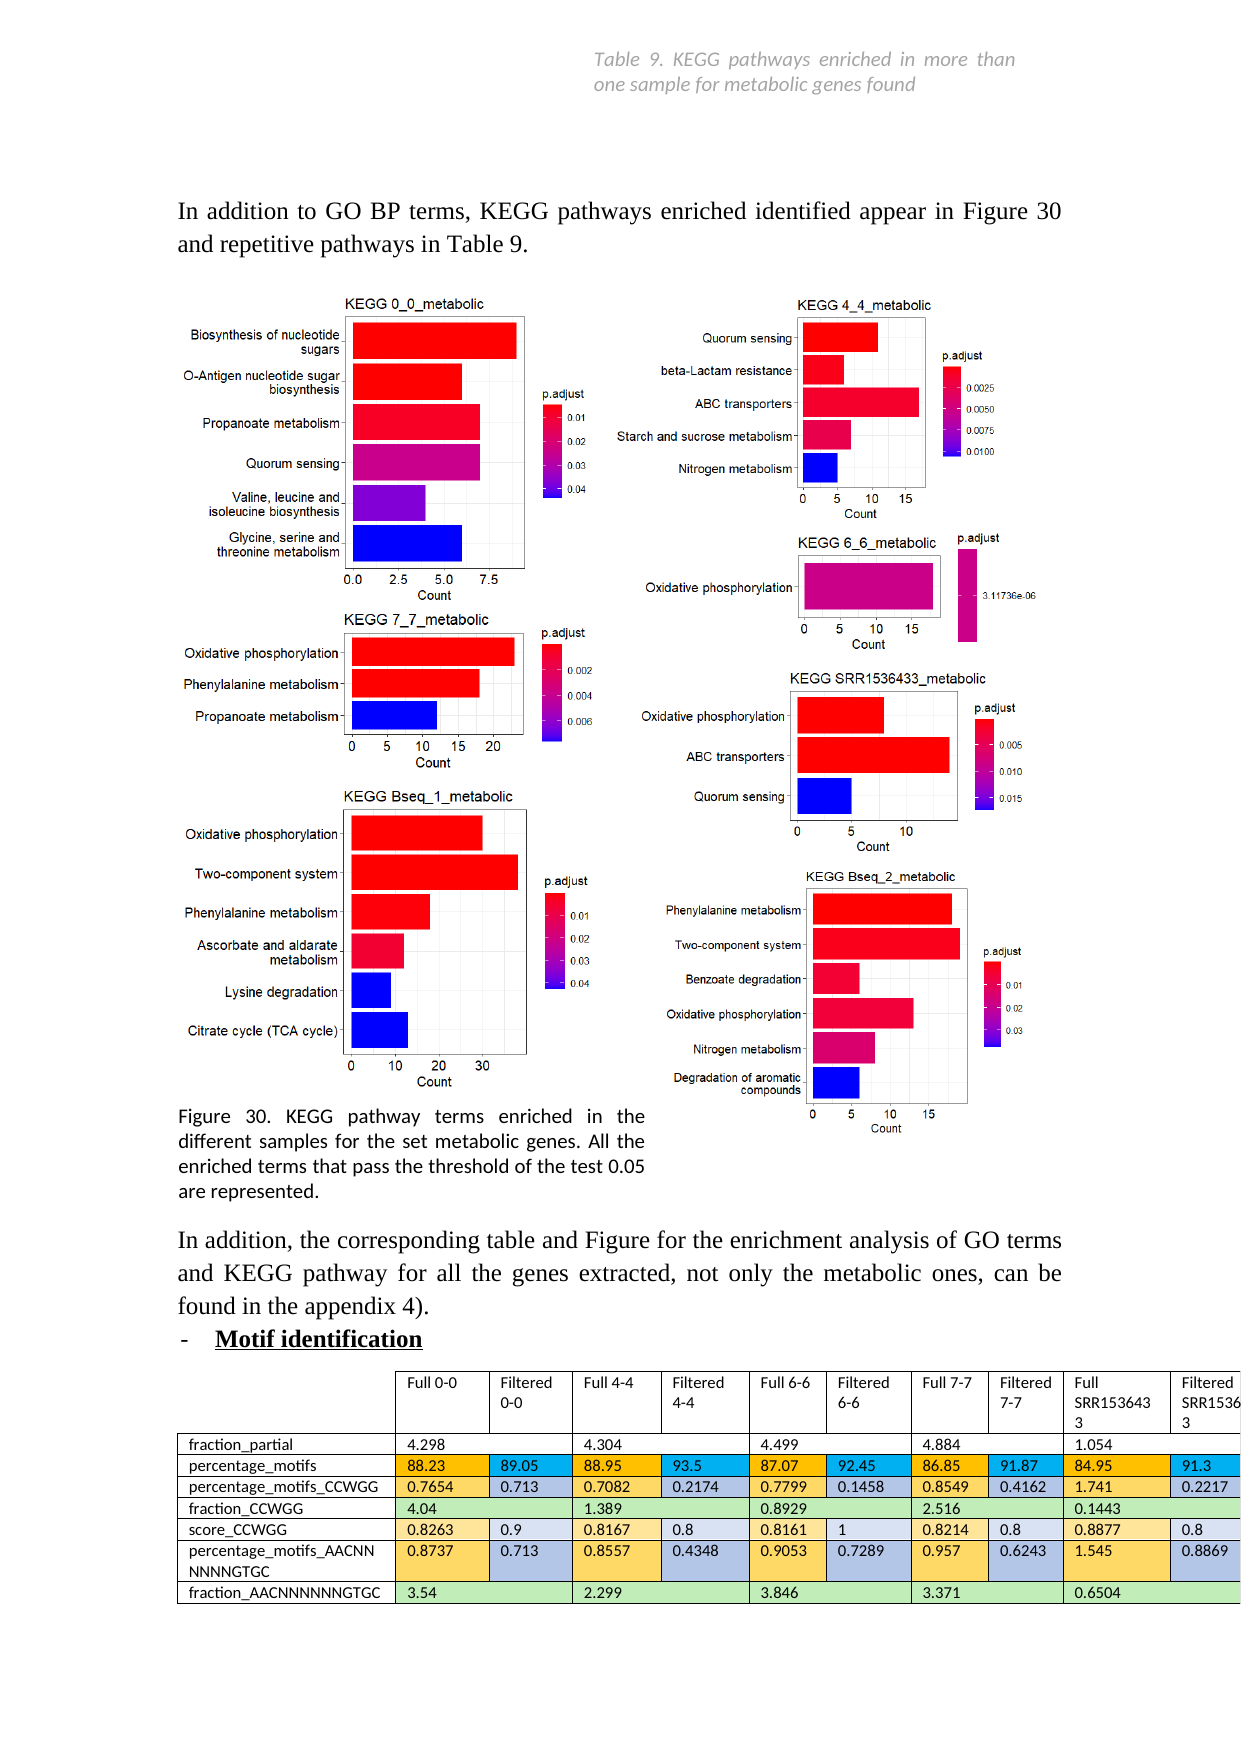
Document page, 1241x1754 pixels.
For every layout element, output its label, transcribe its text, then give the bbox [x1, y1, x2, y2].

table_header Full SRR1536433 [1064, 1372, 1170, 1433]
table_cell 0.8549 [912, 1477, 988, 1497]
table_cell 0.8929 [750, 1498, 911, 1518]
list Motif identification [177, 1324, 1063, 1354]
table_header [177, 1371, 395, 1433]
table_cell 4.884 [912, 1434, 1063, 1454]
table_cell 1.545 [1064, 1541, 1170, 1581]
table_cell 3.371 [912, 1582, 1063, 1603]
table_cell 0.4348 [662, 1541, 749, 1581]
table_cell 1.054 [1064, 1434, 1240, 1454]
table_cell 2.516 [912, 1498, 1063, 1518]
table_cell 3.54 [396, 1582, 572, 1603]
table_cell 4.304 [573, 1434, 749, 1454]
text In addition, the corresponding table and Figure for the enrichment analysis of GO terms and KEGG pathway for all the genes extracted, not only the metabolic ones, can be found in the appendix 4). [177, 324, 1063, 1320]
table_cell 93.5 [662, 1455, 749, 1476]
table_cell 0.957 [912, 1541, 988, 1581]
table_cell 88.95 [573, 1455, 661, 1476]
table_cell 0.8877 [1064, 1519, 1170, 1539]
table_cell 0.4162 [989, 1477, 1063, 1497]
table_cell 0.8 [989, 1519, 1063, 1539]
table_cell 88.23 [396, 1455, 489, 1476]
table_header Filtered 0-0 [490, 1372, 572, 1433]
table_cell 0.7289 [827, 1541, 911, 1581]
table_header Filtered SRR1536433 [1171, 1372, 1240, 1433]
table_cell 86.85 [912, 1455, 988, 1476]
table_cell 0.8161 [750, 1519, 826, 1539]
table_cell fraction_AACNNNNNNGTGC [178, 1582, 395, 1603]
table_cell 0.2174 [662, 1477, 749, 1497]
table_header Full 7-7 [912, 1372, 988, 1433]
table_cell 0.7654 [396, 1477, 489, 1497]
table_cell 0.1458 [827, 1477, 911, 1497]
table_cell 3.846 [750, 1582, 911, 1603]
table_cell 0.7799 [750, 1477, 826, 1497]
table_cell 0.8 [1171, 1519, 1240, 1539]
table_cell score_CCWGG [178, 1519, 395, 1539]
table_header Full 6-6 [750, 1372, 826, 1433]
table_cell 0.2217 [1171, 1477, 1240, 1497]
table_cell 0.6243 [989, 1541, 1063, 1581]
table_cell 0.7082 [573, 1477, 661, 1497]
table_header Filtered 7-7 [989, 1372, 1063, 1433]
table_cell fraction_CCWGG [178, 1498, 395, 1518]
table_cell 0.9 [490, 1519, 572, 1539]
table_cell 0.713 [490, 1477, 572, 1497]
table_cell 84.95 [1064, 1455, 1170, 1476]
table_header Full 4-4 [573, 1372, 661, 1433]
table_cell 91.3 [1171, 1455, 1240, 1476]
table_cell 0.8167 [573, 1519, 661, 1539]
table_cell 89.05 [490, 1455, 572, 1476]
table_cell 1.741 [1064, 1477, 1170, 1497]
table_cell percentage_motifs_AACNNNNNNGTGC [178, 1541, 395, 1581]
table_cell percentage_motifs_CCWGG [178, 1477, 395, 1497]
table_cell 0.8 [662, 1519, 749, 1539]
text Table 9. KEGG pathways enriched in more than one sample for metabolic genes found [594, 46, 1018, 97]
table_cell 0.8737 [396, 1541, 489, 1581]
table_cell 0.8557 [573, 1541, 661, 1581]
table_cell 0.713 [490, 1541, 572, 1581]
table_cell 1 [827, 1519, 911, 1539]
table_header Full 0-0 [396, 1372, 489, 1433]
table_cell percentage_motifs [178, 1455, 395, 1476]
table_cell 91.87 [989, 1455, 1063, 1476]
table_cell 2.299 [573, 1582, 749, 1603]
table_cell 4.04 [396, 1498, 572, 1518]
table_cell 0.8869 [1171, 1541, 1240, 1581]
table_cell 1.389 [573, 1498, 749, 1518]
table_cell 4.499 [750, 1434, 911, 1454]
table_cell 92.45 [827, 1455, 911, 1476]
table_cell 0.6504 [1064, 1582, 1240, 1603]
table_cell 0.9053 [750, 1541, 826, 1581]
table_cell 0.1443 [1064, 1498, 1240, 1518]
text In addition to GO BP terms, KEGG pathways enriched identified appear in Figure 30 and repetitive pathways in Table 9. [177, 196, 1063, 258]
table_cell fraction_partial [178, 1434, 395, 1454]
table_header Filtered 4-4 [662, 1372, 749, 1433]
table_header Filtered 6-6 [827, 1372, 911, 1433]
table_cell 87.07 [750, 1455, 826, 1476]
table_cell 0.8214 [912, 1519, 988, 1539]
table_cell 4.298 [396, 1434, 572, 1454]
table_cell 0.8263 [396, 1519, 489, 1539]
